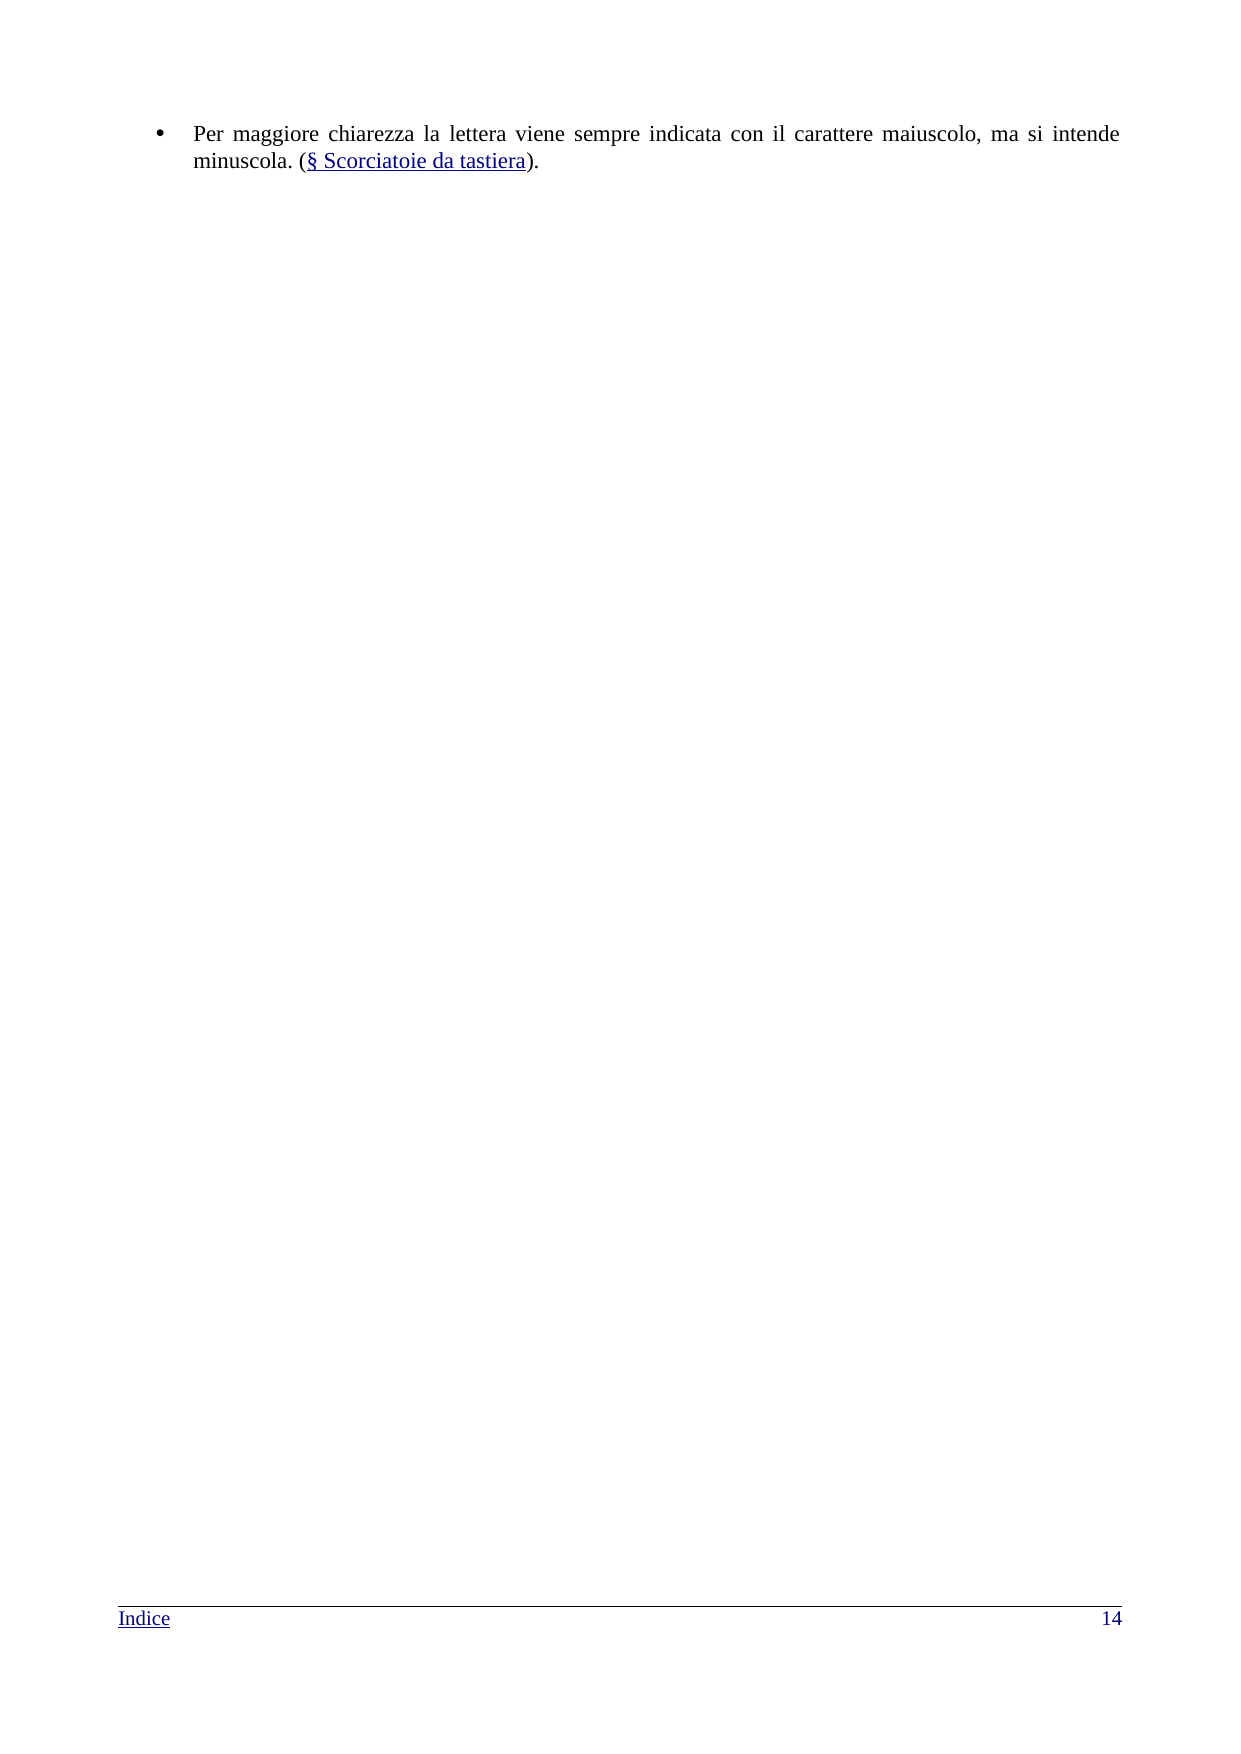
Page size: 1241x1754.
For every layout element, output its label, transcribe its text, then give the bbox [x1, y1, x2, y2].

list Per maggiore chiarezza la lettera viene sempre indicata con il carattere maiuscolo, ma si intende minuscola. (§ Scorciatoie da tastiera). [156, 118, 1122, 173]
